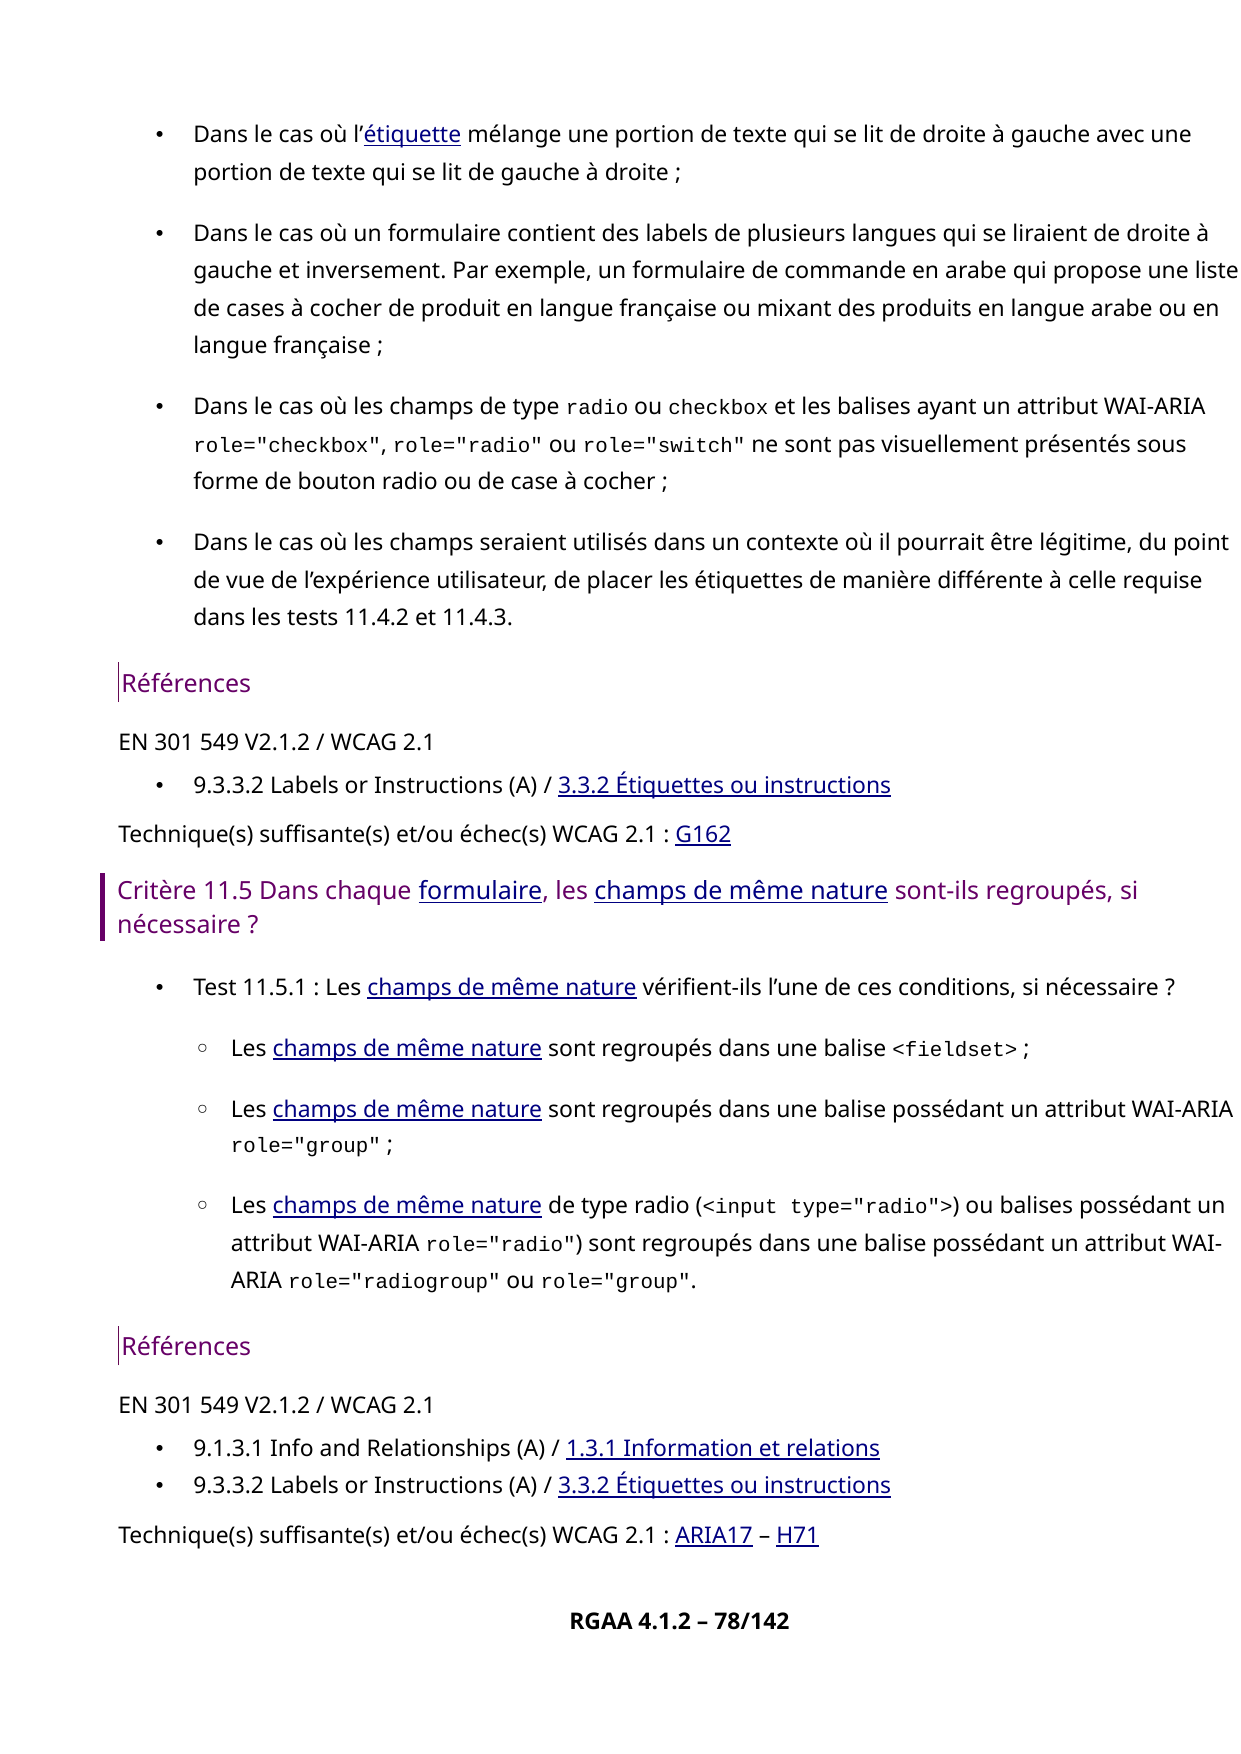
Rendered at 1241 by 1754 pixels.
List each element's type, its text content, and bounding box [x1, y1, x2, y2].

list Les champs de même nature de type radio (<input type="radio">) ou balises possédant un attribut WAI-ARIA role="radio") sont regroupés dans une balise possédant un attribut WAI-ARIA role="radiogroup" ou role="group". [193, 1189, 1240, 1296]
text Technique(s) suffisante(s) et/ou échec(s) WCAG 2.1 : G162 [118, 818, 1240, 849]
list 9.1.3.1 Info and Relationships (A) / 1.3.1 Information et relations [156, 1432, 1240, 1463]
list Les champs de même nature sont regroupés dans une balise <fieldset> ; [193, 1031, 1240, 1063]
text Technique(s) suffisante(s) et/ou échec(s) WCAG 2.1 : ARIA17 – H71 [118, 1519, 1240, 1550]
subtitle Critère 11.5 Dans chaque formulaire, les champs de même nature sont-ils regroupés, si nécessaire ? [105, 873, 1240, 941]
list 9.3.3.2 Labels or Instructions (A) / 3.3.2 Étiquettes ou instructions [156, 769, 1240, 800]
list Dans le cas où un formulaire contient des labels de plusieurs langues qui se liraient de droite à gauche et inversement. Par exemple, un formulaire de commande en arabe qui propose une liste de cases à cocher de produit en langue française ou mixant des produits en langue arabe ou en langue française ; [156, 217, 1240, 360]
list Les champs de même nature sont regroupés dans une balise possédant un attribut WAI-ARIA role="group" ; [193, 1092, 1240, 1160]
list 9.3.3.2 Labels or Instructions (A) / 3.3.2 Étiquettes ou instructions [156, 1469, 1240, 1501]
subtitle Références [119, 662, 1240, 702]
subtitle Références [119, 1326, 1240, 1365]
list Test 11.5.1 : Les champs de même nature vérifient-ils l’une de ces conditions, si nécessaire ? [156, 970, 1240, 1002]
list Dans le cas où l’étiquette mélange une portion de texte qui se lit de droite à gauche avec une portion de texte qui se lit de gauche à droite ; [156, 118, 1240, 187]
text EN 301 549 V2.1.2 / WCAG 2.1 [118, 726, 1240, 757]
list Dans le cas où les champs de type radio ou checkbox et les balises ayant un attribut WAI-ARIA role="checkbox", role="radio" ou role="switch" ne sont pas visuellement présentés sous forme de bouton radio ou de case à cocher ; [156, 390, 1240, 496]
text EN 301 549 V2.1.2 / WCAG 2.1 [118, 1389, 1240, 1420]
list Dans le cas où les champs seraient utilisés dans un contexte où il pourrait être légitime, du point de vue de l’expérience utilisateur, de placer les étiquettes de manière différente à celle requise dans les tests 11.4.2 et 11.4.3. [156, 526, 1240, 632]
